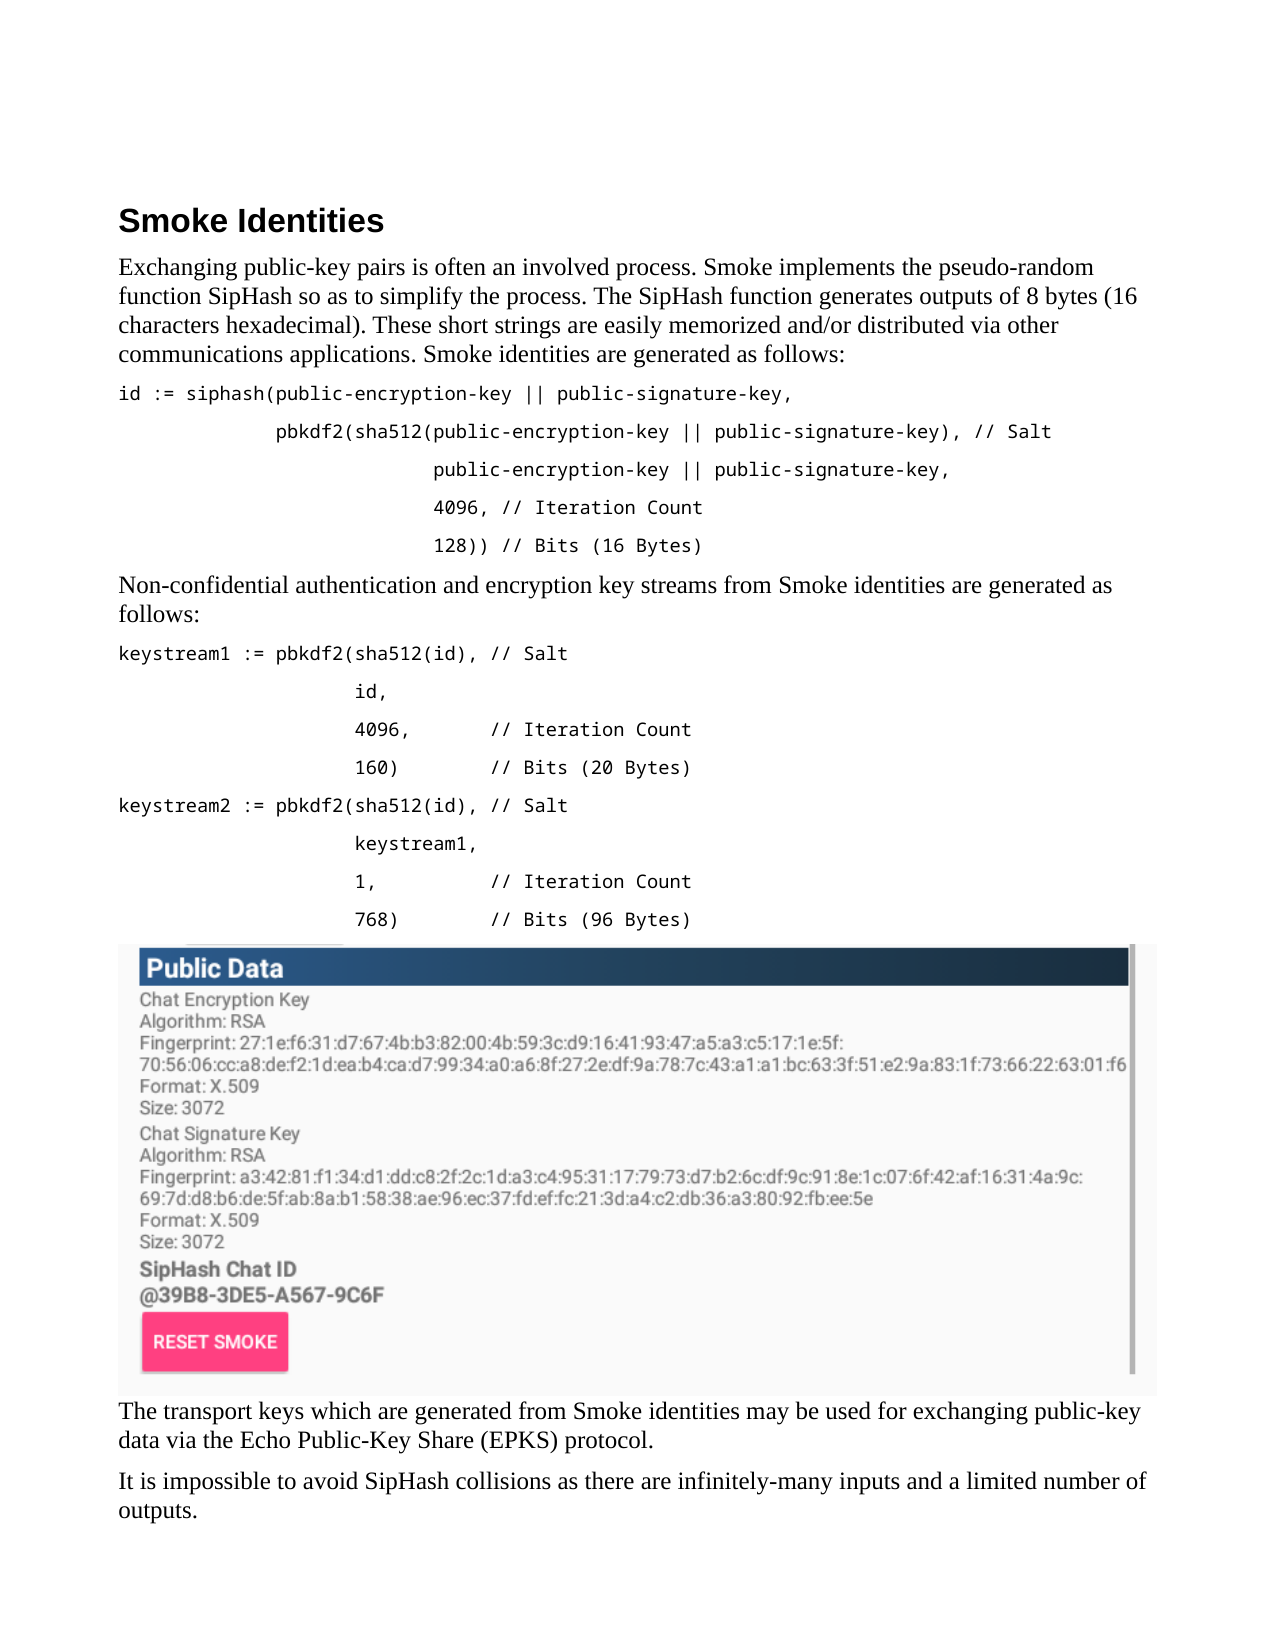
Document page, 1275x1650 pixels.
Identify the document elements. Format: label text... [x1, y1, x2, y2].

text The transport keys which are generated from Smoke identities may be used for exchanging public-key data via the Echo Public-Key Share (EPKS) protocol. [118, 1396, 1157, 1453]
text keystream1, [118, 830, 1157, 856]
text pbkdf2(sha512(public-encryption-key || public-signature-key), // Salt [118, 418, 1157, 443]
text 1, // Iteration Count [118, 868, 1157, 894]
text 768) // Bits (96 Bytes) [118, 906, 1157, 932]
text 128)) // Bits (16 Bytes) [118, 532, 1157, 558]
text 4096, // Iteration Count [118, 494, 1157, 519]
subtitle Smoke Identities [118, 201, 1157, 240]
text keystream1 := pbkdf2(sha512(id), // Salt [118, 640, 1157, 666]
picture [118, 944, 1157, 1396]
text id, [118, 678, 1157, 704]
text Exchanging public-key pairs is often an involved process. Smoke implements the pseudo-random function SipHash so as to simplify the process. The SipHash function generates outputs of 8 bytes (16 characters hexadecimal). These short strings are easily memorized and/or distributed via other communications applications. Smoke identities are generated as follows: [118, 252, 1157, 367]
text public-encryption-key || public-signature-key, [118, 456, 1157, 482]
text It is impossible to avoid SipHash collisions as there are infinitely-many inputs and a limited number of outputs. [118, 1466, 1157, 1523]
text 160) // Bits (20 Bytes) [118, 754, 1157, 780]
text keystream2 := pbkdf2(sha512(id), // Salt [118, 792, 1157, 818]
text id := siphash(public-encryption-key || public-signature-key, [118, 380, 1157, 406]
text 4096, // Iteration Count [118, 716, 1157, 742]
text Non-confidential authentication and encryption key streams from Smoke identities are generated as follows: [118, 570, 1157, 628]
